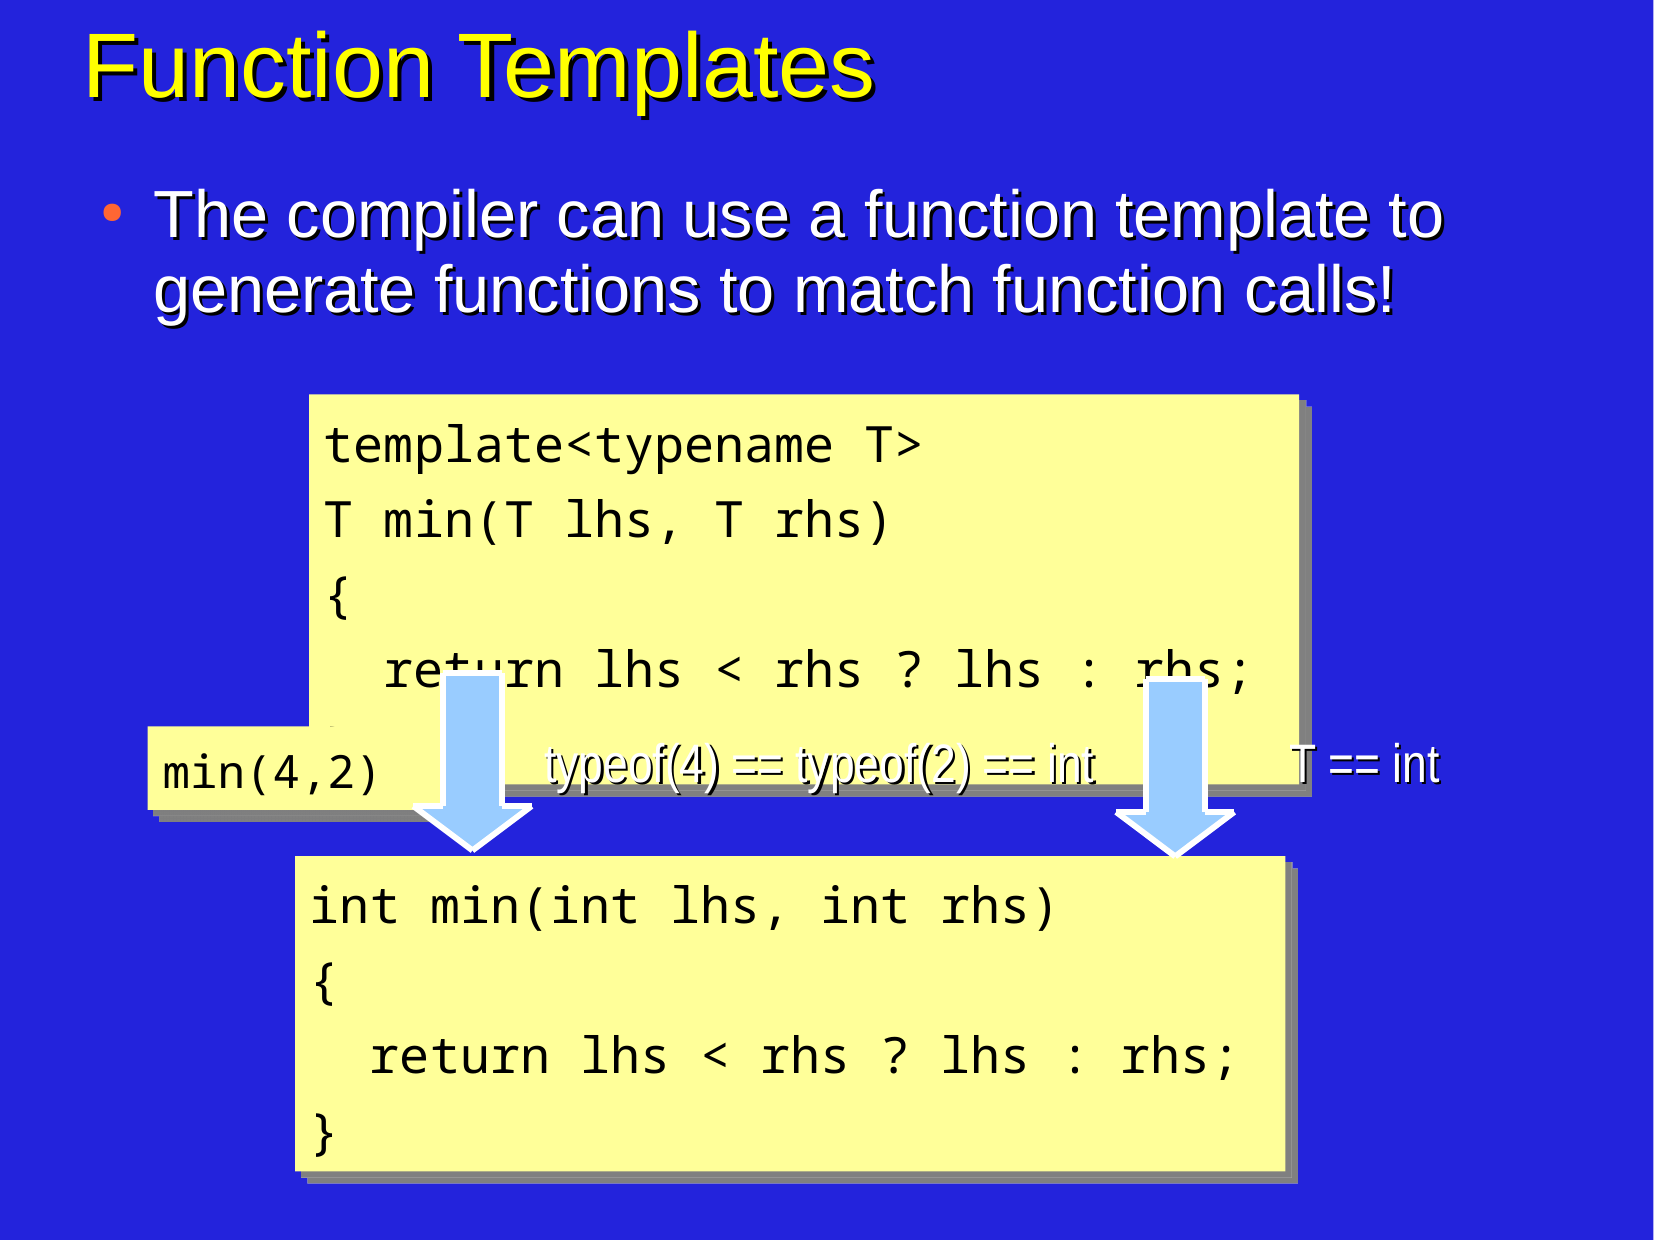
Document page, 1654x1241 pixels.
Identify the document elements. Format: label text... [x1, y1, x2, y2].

text_box typeof(4) == typeof(2) == int T == int [1205, 720, 1595, 801]
text_box typeof(4) == typeof(2) == int T == int [529, 720, 1145, 801]
text_box [413, 673, 532, 851]
title Function Templates [82, 2, 1571, 130]
text_box [1116, 679, 1235, 857]
text_box int min(int lhs, int rhs) { return lhs < rhs ? lhs : rhs; } [295, 856, 1286, 1172]
text_box min(4,2) [147, 726, 442, 810]
list The compiler can use a function template to generate functions to match function calls! [82, 177, 1571, 1182]
text_box template<typename T> T min(T lhs, T rhs) { return lhs < rhs ? lhs : rhs; } [309, 394, 1300, 785]
